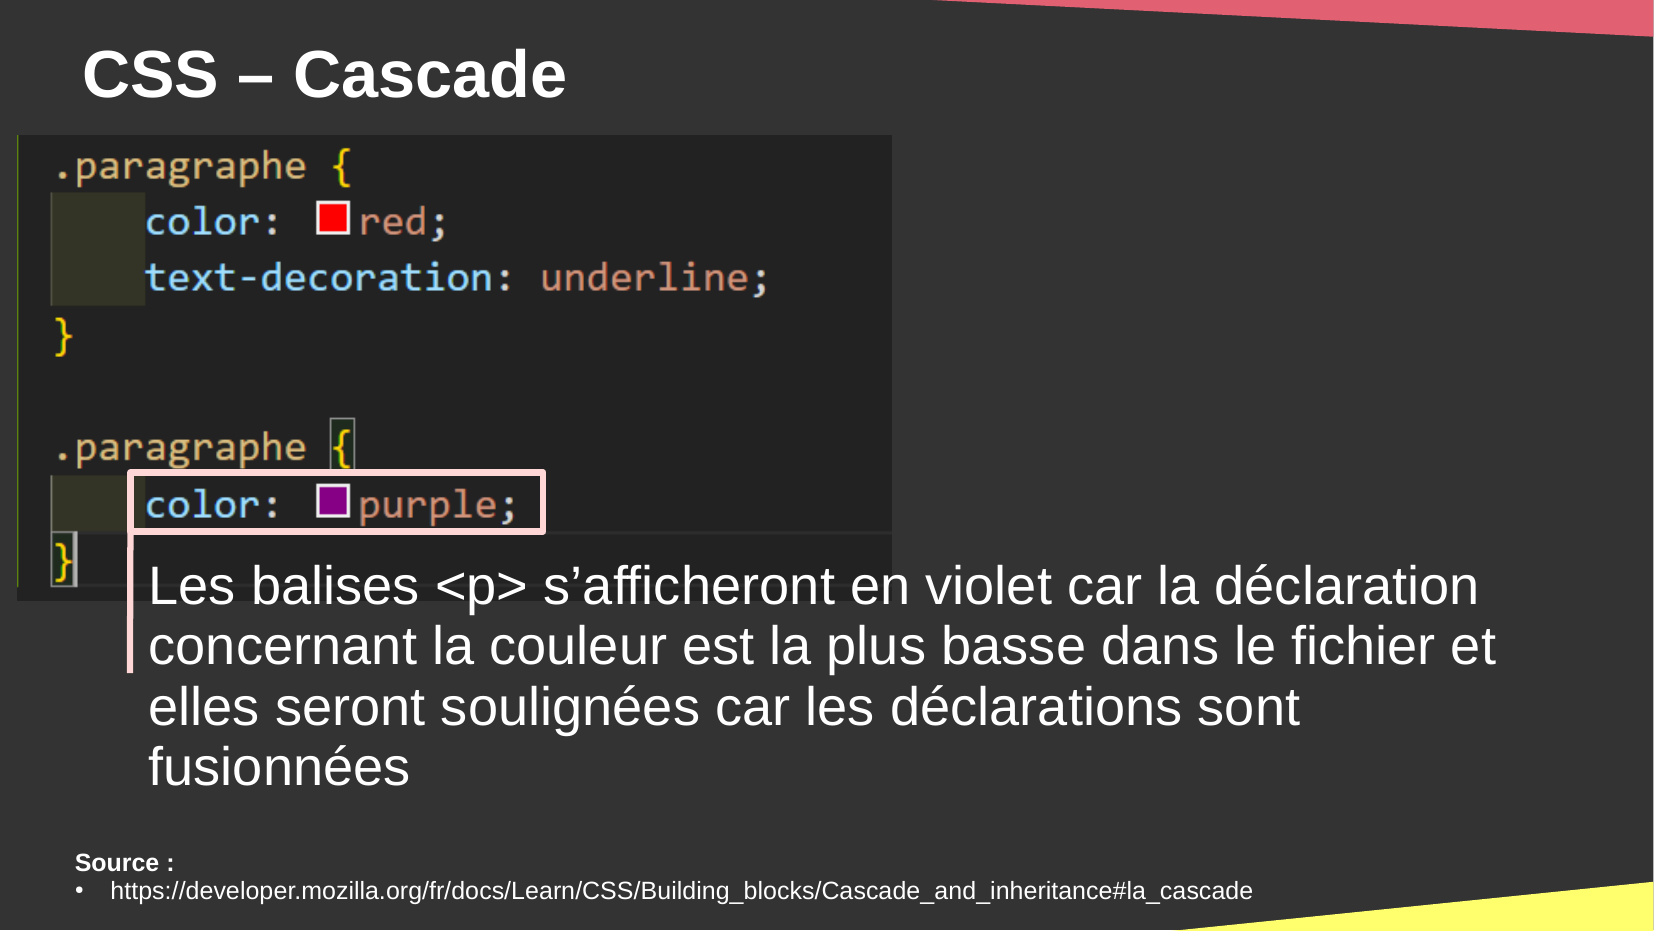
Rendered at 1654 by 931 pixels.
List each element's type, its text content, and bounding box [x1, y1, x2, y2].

text_box [932, 0, 1654, 37]
text_box [1170, 881, 1654, 931]
text_box Source : https://developer.mozilla.org/fr/docs/Learn/CSS/Building_blocks/Cascade_and_inheritance#la_cascade [60, 841, 1546, 913]
title Les balises <p> s’afficheront en violet car la déclaration concernant la couleur est la plus basse dans le fichier et elles seront soulignées car les déclarations sont fusionnées [148, 555, 1512, 798]
picture [134, 476, 540, 528]
picture [17, 135, 892, 601]
title CSS – Cascade [82, 37, 1571, 122]
